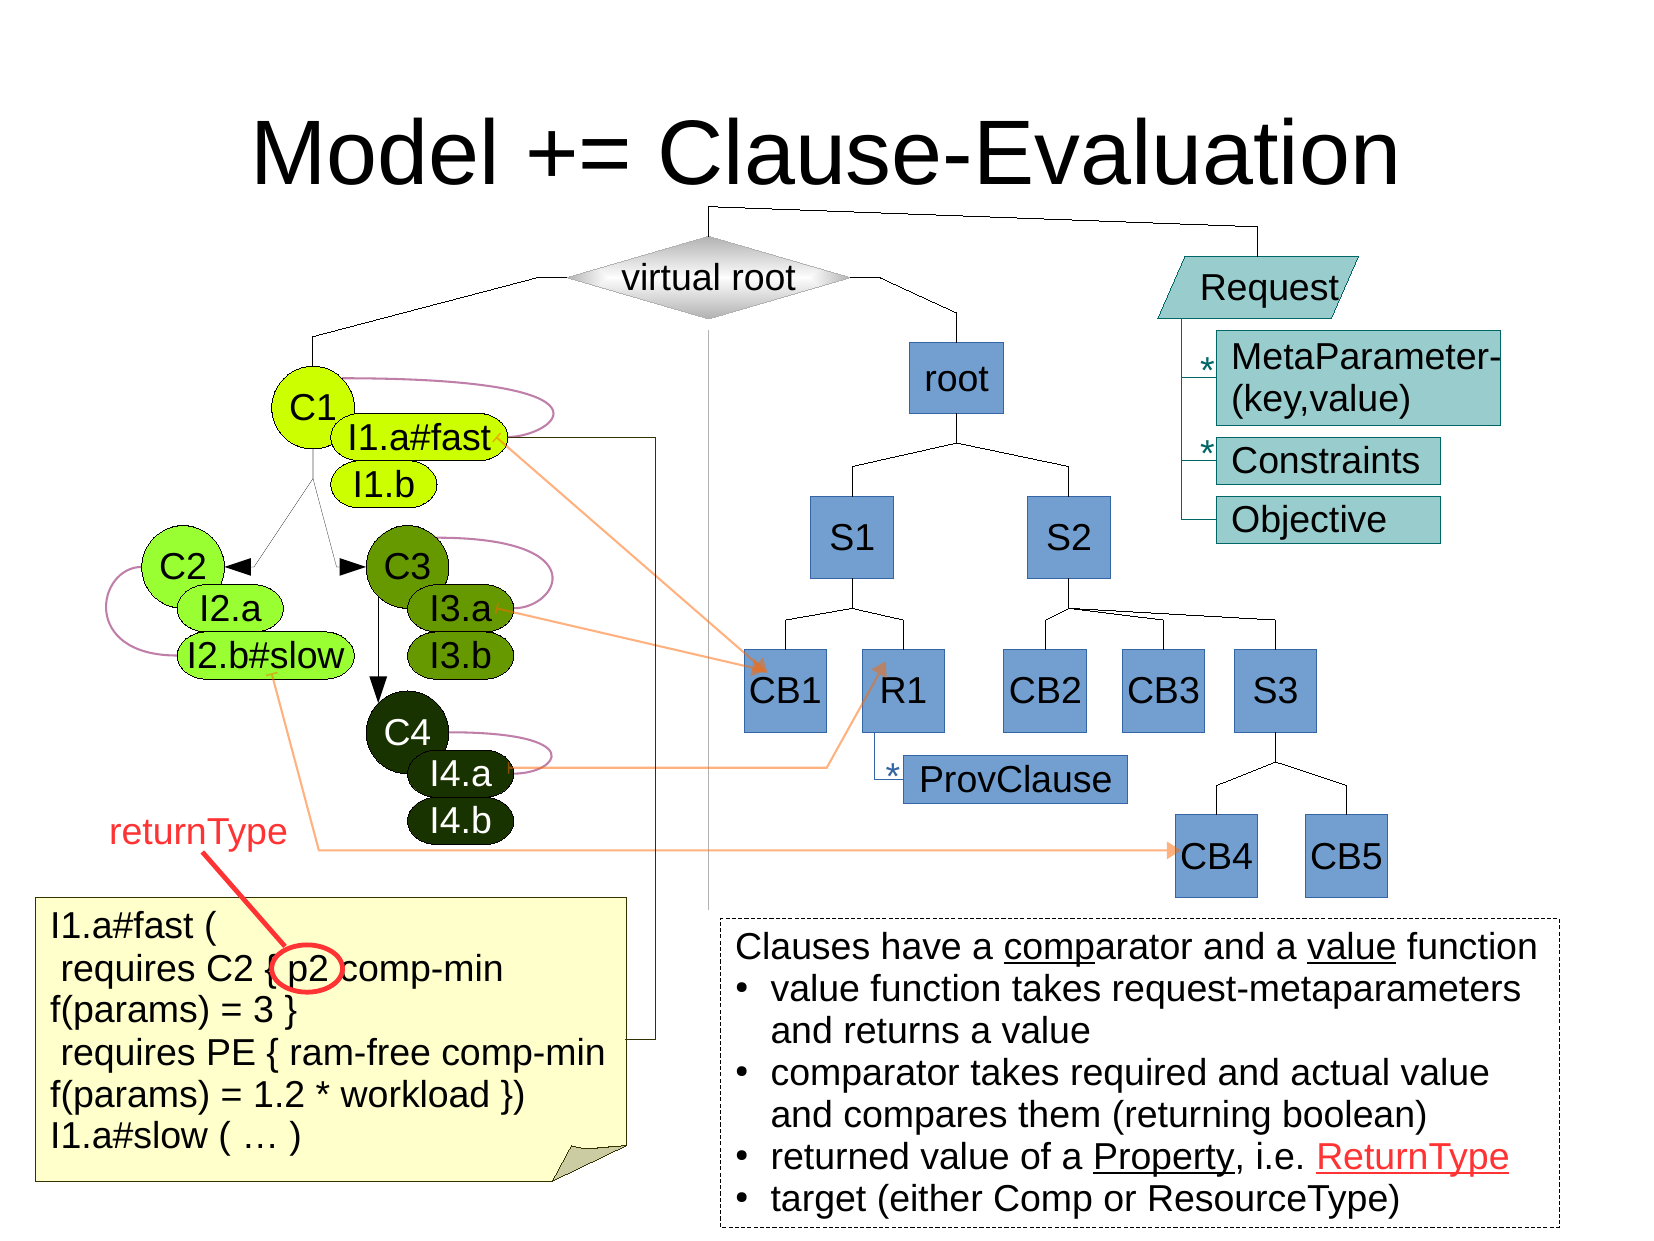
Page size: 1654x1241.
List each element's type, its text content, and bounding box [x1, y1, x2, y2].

text_box CB5 [1305, 814, 1388, 898]
text_box C1 [271, 366, 355, 449]
text_box CB2 [1003, 649, 1087, 733]
text_box Constraints [1216, 437, 1441, 485]
text_box S2 [1027, 496, 1111, 579]
text_box I1.a#fast ( requires C2 { p2 comp-min f(params) = 3 } requires PE { ram-free comp-min f(params) = 1.2 * workload }) I1.a#slow ( … ) [35, 897, 627, 1182]
text_box * [870, 747, 916, 805]
text_box I2.a [177, 584, 284, 632]
text_box Clauses have a comparator and a value function value function takes request-metaparameters and returns a value comparator takes required and actual value and compares them (returning boolean) returned value of a Property, i.e. ReturnType target (either Comp or ResourceType) [720, 918, 1560, 1228]
text_box C4 [366, 690, 449, 774]
text_box root [909, 342, 1004, 414]
text_box ProvClause [916, 755, 1128, 804]
text_box I4.b [407, 797, 514, 845]
text_box C2 [141, 525, 225, 608]
text_box MetaParameter- (key,value) [1216, 330, 1501, 426]
text_box R1 [886, 680, 900, 690]
text_box returnType [94, 803, 308, 860]
text_box I1.b [330, 460, 438, 508]
text_box CB1 [744, 649, 827, 733]
text_box CB4 [1175, 814, 1258, 898]
text_box I4.a [407, 750, 514, 797]
text_box S1 [810, 496, 894, 579]
text_box I2.b#slow [177, 631, 355, 680]
text_box virtual root [567, 257, 850, 319]
text_box CB3 [1122, 649, 1205, 733]
text_box * [1185, 342, 1230, 400]
text_box * [1185, 425, 1230, 483]
text_box CB1 [744, 655, 753, 666]
text_box Objective [1216, 496, 1441, 544]
text_box I1.a#fast ( requires C2 { p2 comp-min f(params) = 3 } requires PE { ram-free comp-min f(params) = 1.2 * workload }) I1.a#slow ( … ) [275, 948, 340, 989]
title Model += Clause-Evaluation [82, 49, 1571, 257]
text_box R1 [862, 649, 945, 733]
text_box C3 [366, 525, 449, 609]
text_box I3.b [407, 631, 514, 680]
text_box S3 [1234, 649, 1317, 733]
text_box Request [1157, 256, 1359, 319]
text_box I1.a#fast [330, 413, 508, 461]
text_box I3.a [407, 584, 514, 632]
